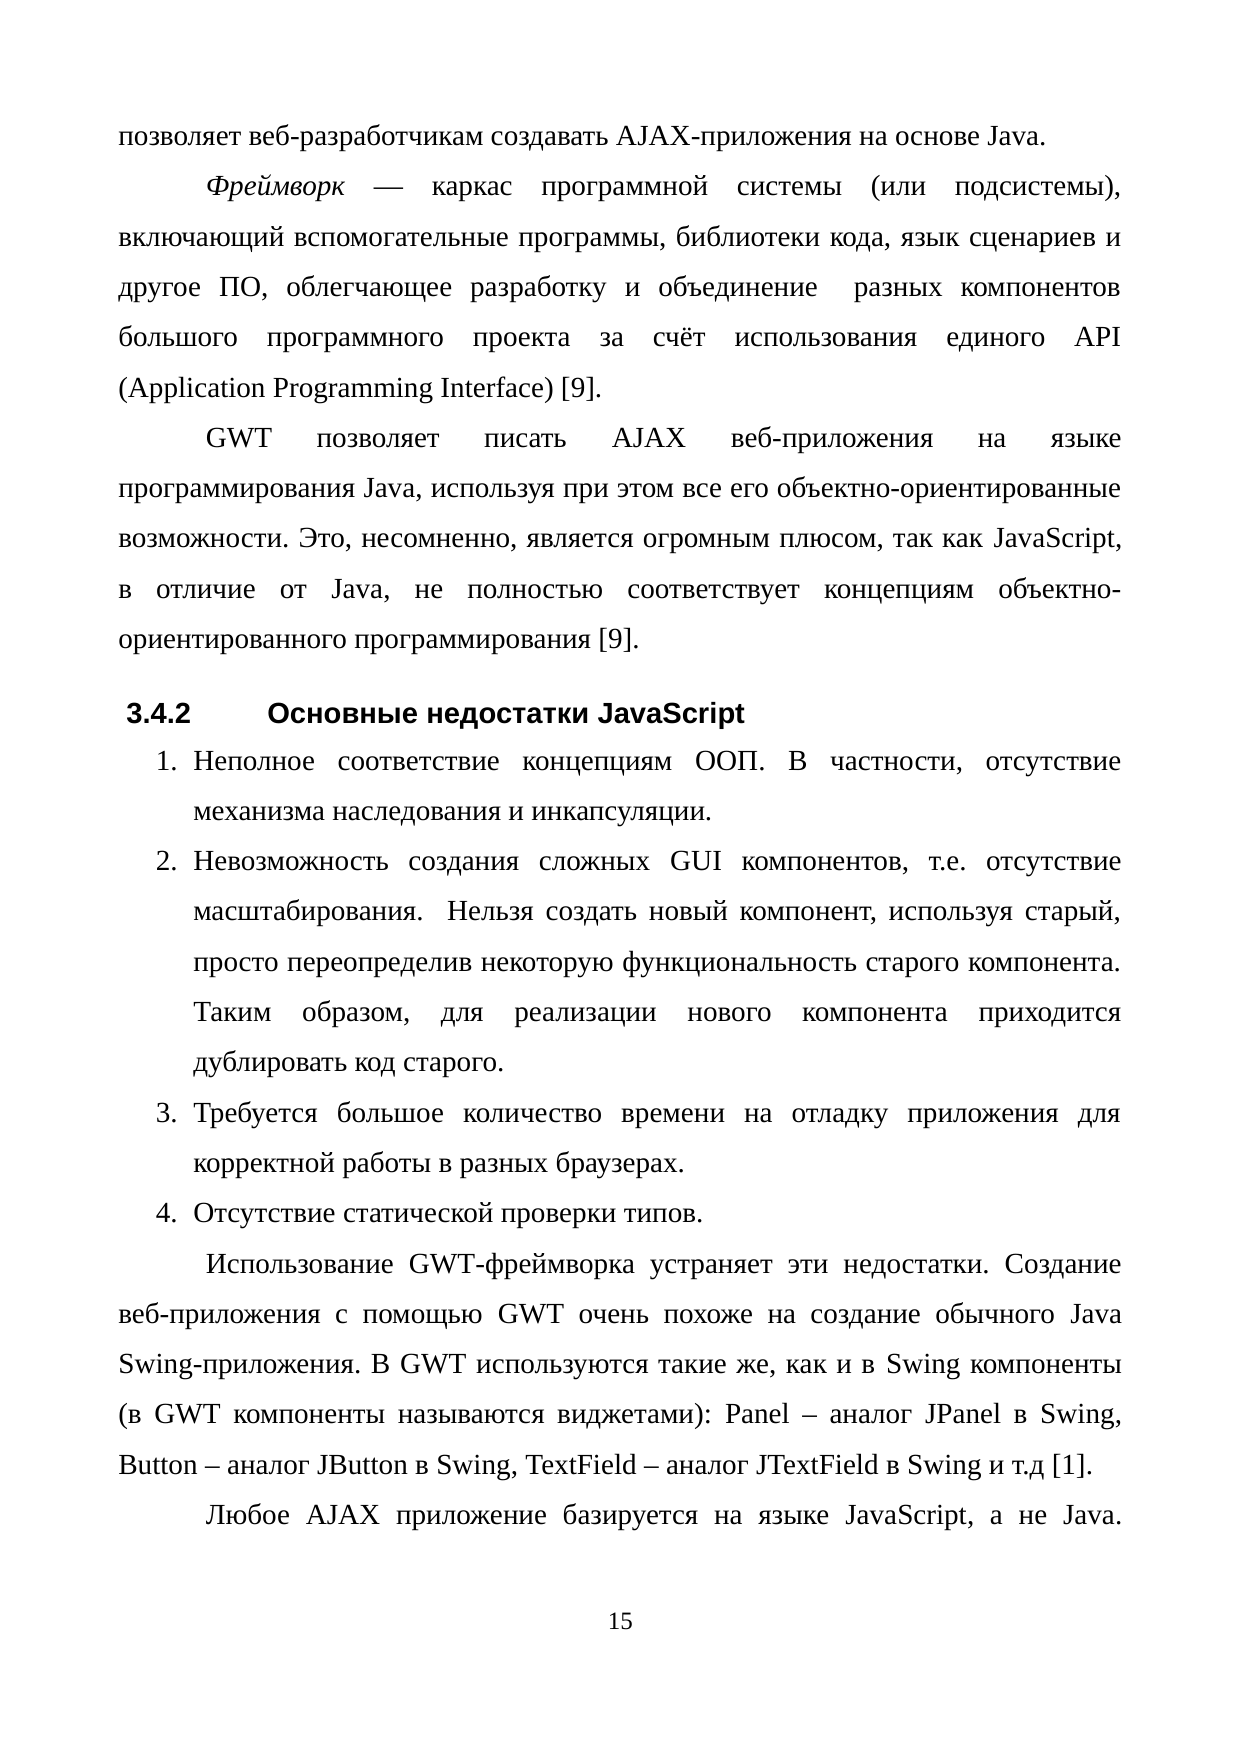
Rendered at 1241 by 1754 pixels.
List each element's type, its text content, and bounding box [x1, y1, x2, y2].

subtitle Основные недостатки JavaScript [118, 697, 1122, 730]
text Использование GWT-фреймворка устраняет эти недостатки. Создание веб-приложения с помощью GWT очень похоже на создание обычного Java Swing-приложения. В GWT используются такие же, как и в Swing компоненты (в GWT компоненты называются виджетами): Panel – аналог JPanel в Swing, Button – аналог JButton в Swing, TextField – аналог JTextField в Swing и т.д [1]. [118, 1246, 1122, 1481]
text GWT позволяет писать AJAX веб-приложения на языке программирования Java, используя при этом все его объектно-ориентированные возможности. Это, несомненно, является огромным плюсом, так как JavaScript, в отличие от Java, не полностью соответствует концепциям объектно-ориентированного программирования [9]. [118, 420, 1122, 655]
list Отсутствие статической проверки типов. [156, 1195, 1122, 1229]
text Фреймворк — каркас программной системы (или подсистемы), включающий вспомогательные программы, библиотеки кода, язык сценариев и другое ПО, облегчающее разработку и объединение разных компонентов большого программного проекта за счёт использования единого API (Application Programming Interface) [9]. [118, 168, 1122, 403]
list Неполное соответствие концепциям ООП. В частности, отсутствие механизма наследования и инкапсуляции. [156, 743, 1122, 826]
list Невозможность создания сложных GUI компонентов, т.е. отсутствие масштабирования. Нельзя создать новый компонент, используя старый, просто переопределив некоторую функциональность старого компонента. Таким образом, для реализации нового компонента приходится дублировать код старого. [156, 843, 1122, 1078]
text Любое AJAX приложение базируется на языке JavaScript, а не Java. [118, 1497, 1122, 1531]
list Требуется большое количество времени на отладку приложения для корректной работы в разных браузерах. [156, 1095, 1122, 1179]
text позволяет веб-разработчикам создавать AJAX-приложения на основе Java. [118, 118, 1122, 152]
